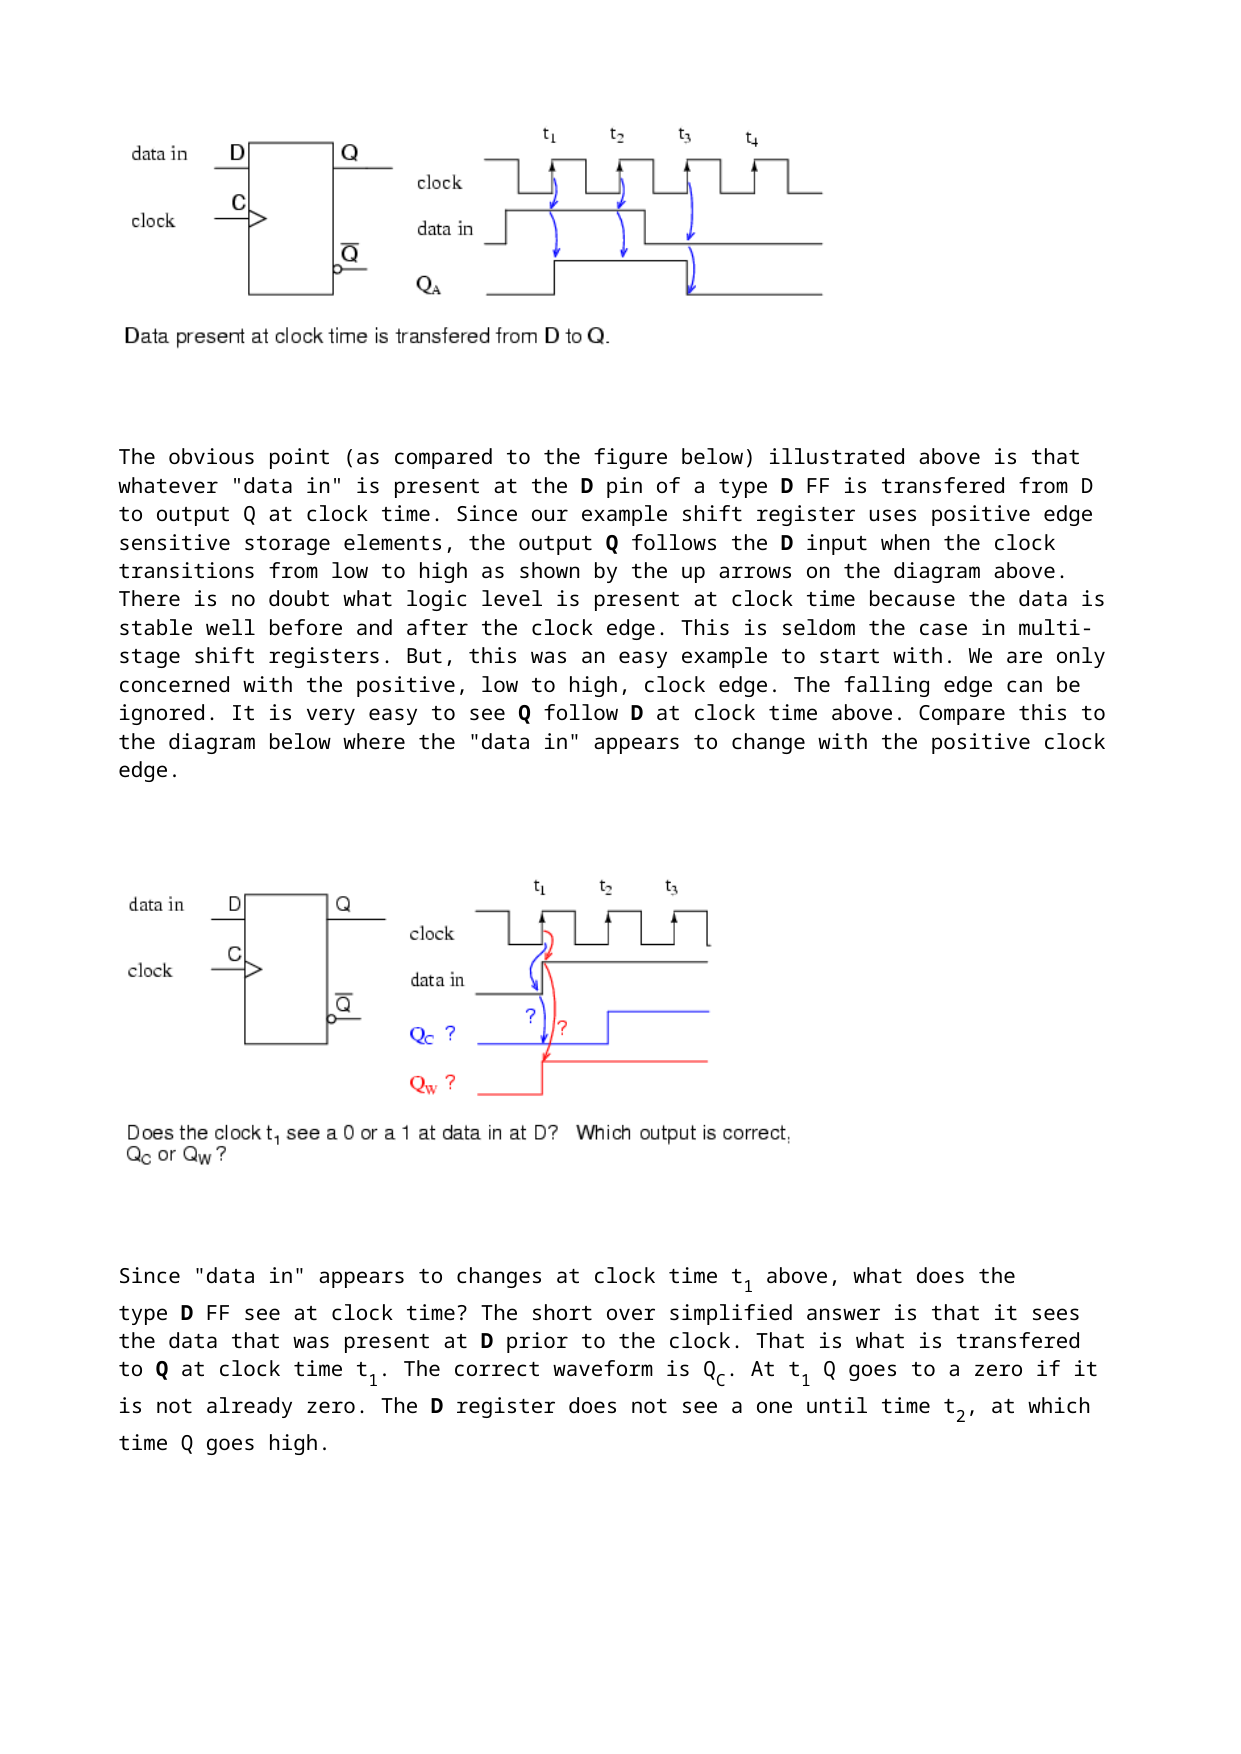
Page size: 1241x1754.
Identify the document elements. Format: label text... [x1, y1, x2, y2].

picture [118, 871, 829, 1174]
text The obvious point (as compared to the figure below) illustrated above is that whatever "data in" is present at the D pin of a type D FF is transfered from D to output Q at clock time. Since our example shift register uses positive edge sensitive storage elements, the output Q follows the D input when the clock transitions from low to high as shown by the up arrows on the diagram above. There is no doubt what logic level is present at clock time because the data is stable well before and after the clock edge. This is seldom the case in multi-stage shift registers. But, this was an easy example to start with. We are only concerned with the positive, low to high, clock edge. The falling edge can be ignored. It is very easy to see Q follow D at clock time above. Compare this to the diagram below where the "data in" appears to change with the positive clock edge. [118, 442, 1122, 784]
text Since "data in" appears to changes at clock time t1 above, what does the type D FF see at clock time? The short over simplified answer is that it sees the data that was present at D prior to the clock. That is what is transfered to Q at clock time t1. The correct waveform is QC. At t1 Q goes to a zero if it is not already zero. The D register does not see a one until time t2, at which time Q goes high. [118, 1261, 1122, 1456]
picture [118, 118, 829, 355]
